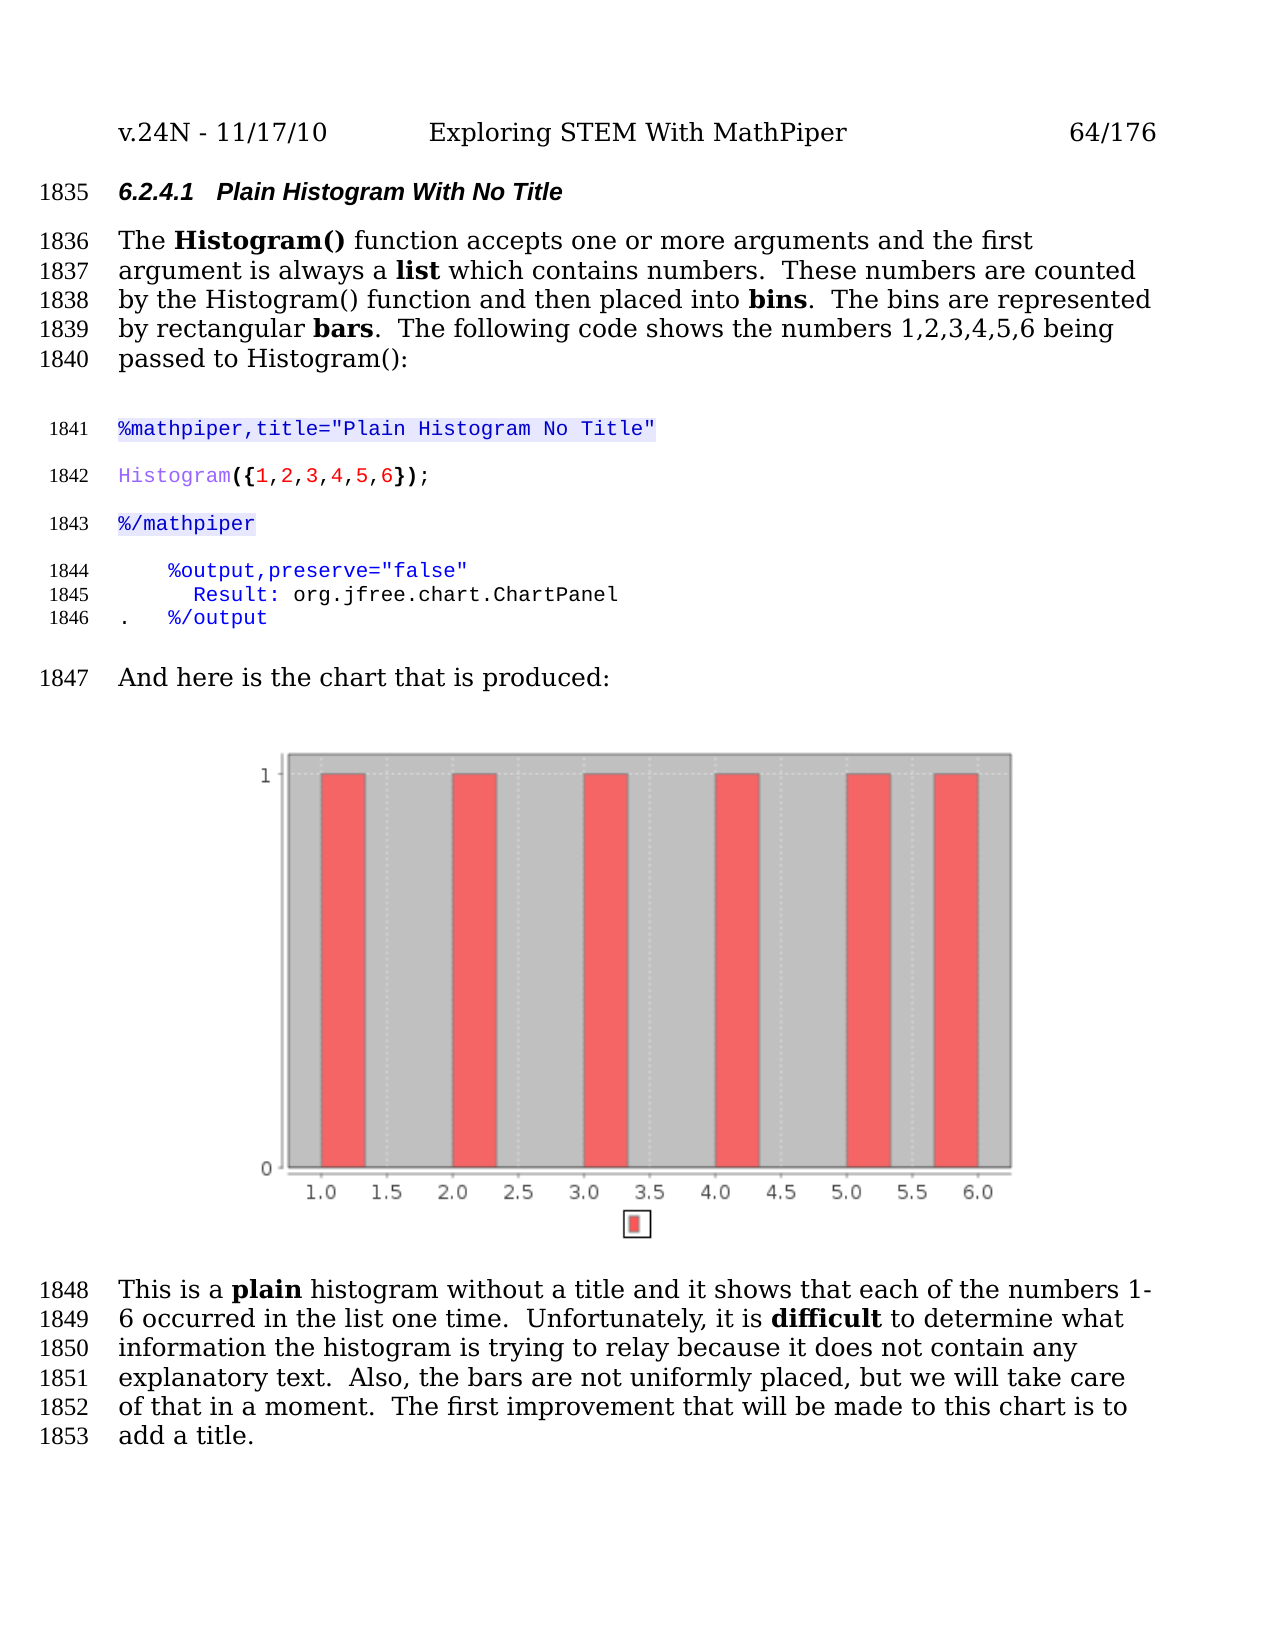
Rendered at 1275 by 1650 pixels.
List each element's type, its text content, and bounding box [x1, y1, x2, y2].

text . %/output [118, 607, 1157, 631]
text %/mathpiper [118, 513, 1157, 536]
text The Histogram() function accepts one or more arguments and the first argument is always a list which contains numbers. These numbers are counted by the Histogram() function and then placed into bins. The bins are represented by rectangular bars. The following code shows the numbers 1,2,3,4,5,6 being passed to Histogram(): [118, 226, 1157, 373]
subtitle Plain Histogram With No Title [118, 177, 1157, 205]
text This is a plain histogram without a title and it shows that each of the numbers 1-6 occurred in the list one time. Unfortunately, it is difficult to determine what information the histogram is trying to relay because it does not contain any explanatory text. Also, the bars are not uniformly placed, but we will take care of that in a moment. The first improvement that will be made to this chart is to add a title. [118, 1275, 1157, 1450]
text Histogram({1,2,3,4,5,6}); [118, 466, 1157, 489]
text Result: org.jfree.chart.ChartPanel [118, 584, 1157, 607]
text %output,preserve="false" [118, 560, 1157, 584]
picture [245, 743, 1030, 1240]
text %mathpiper,title="Plain Histogram No Title" [118, 418, 1157, 442]
text And here is the chart that is produced: [118, 664, 1157, 693]
